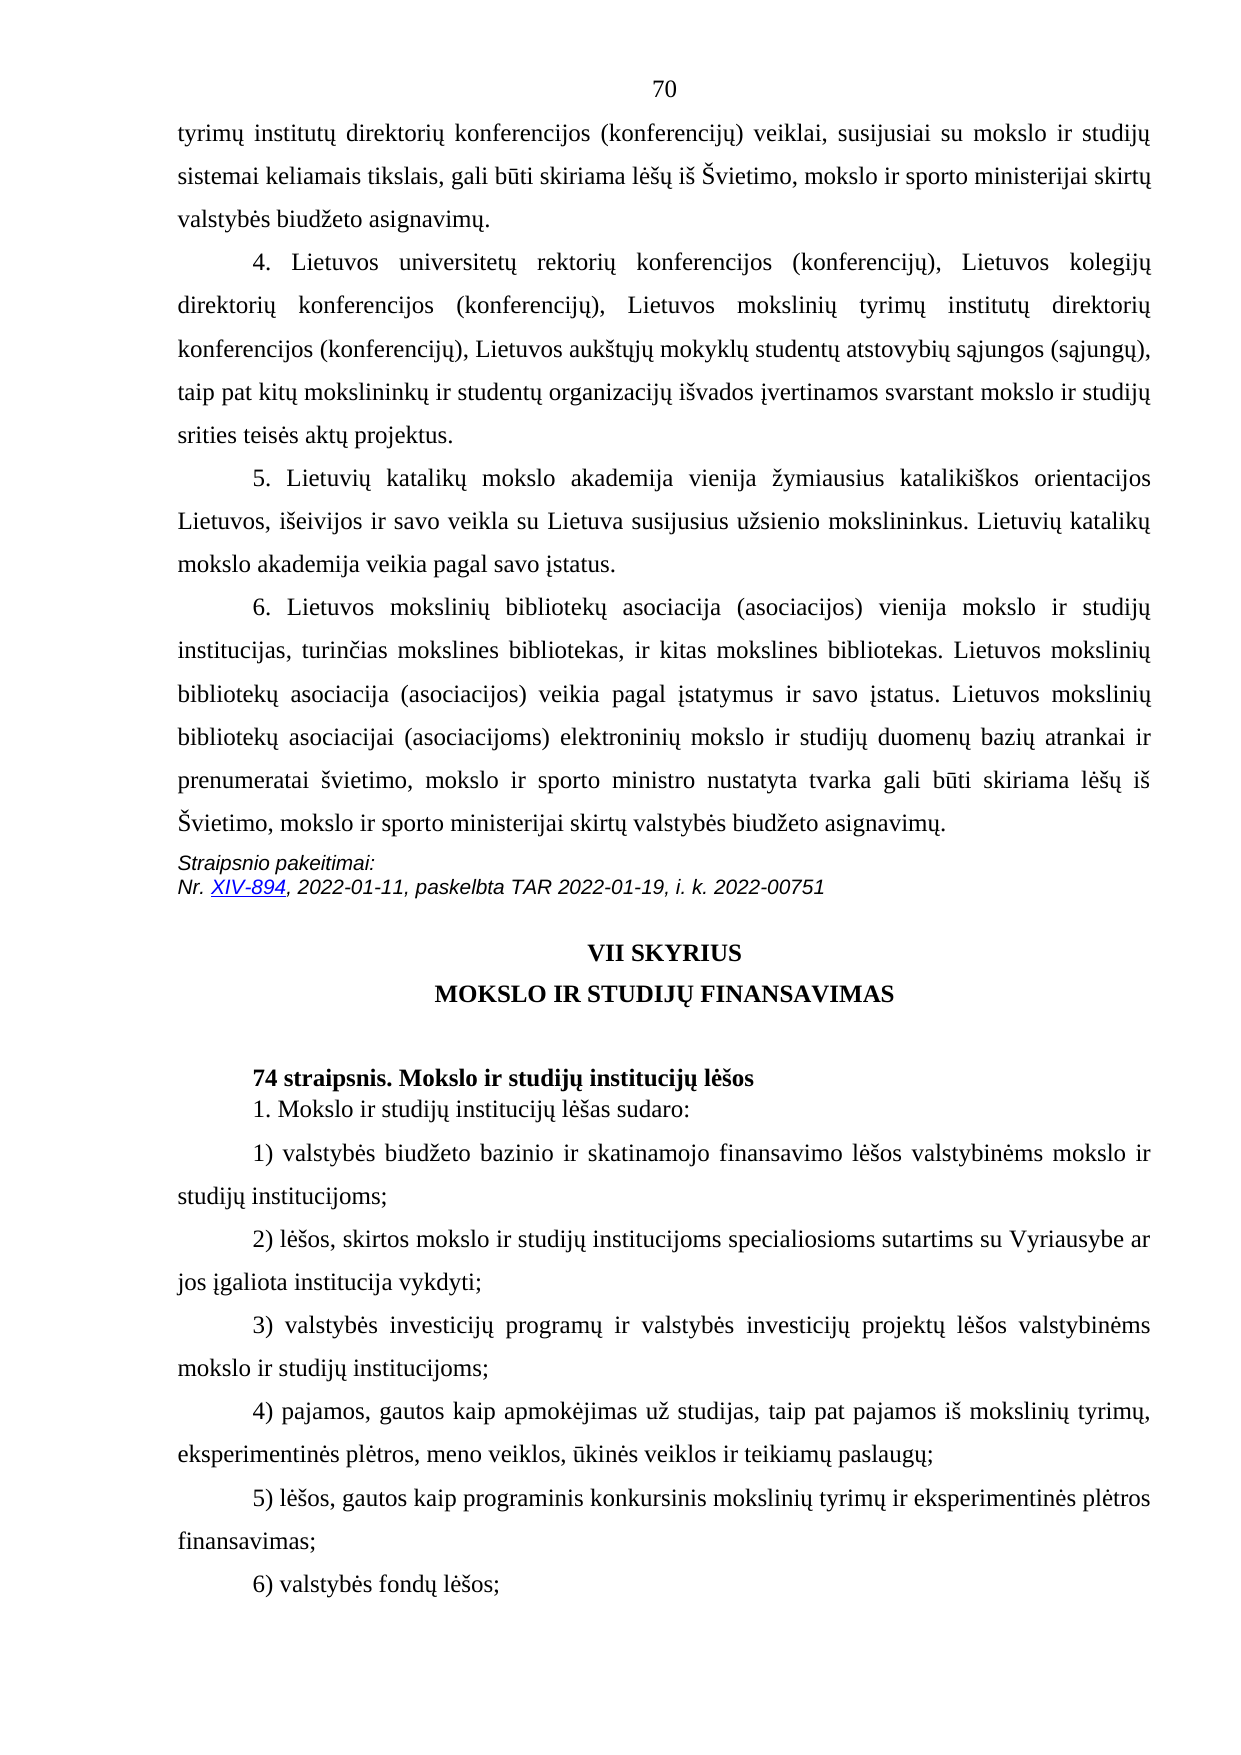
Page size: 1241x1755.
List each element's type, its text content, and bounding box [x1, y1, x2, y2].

text VII SKYRIUS [177, 928, 1152, 969]
text 6. Lietuvos mokslinių bibliotekų asociacija (asociacijos) vienija mokslo ir studijų institucijas, turinčias mokslines bibliotekas, ir kitas mokslines bibliotekas. Lietuvos mokslinių bibliotekų asociacija (asociacijos) veikia pagal įstatymus ir savo įstatus. Lietuvos mokslinių bibliotekų asociacijai (asociacijoms) elektroninių mokslo ir studijų duomenų bazių atrankai ir prenumeratai švietimo, mokslo ir sporto ministro nustatyta tvarka gali būti skiriama lėšų iš Švietimo, mokslo ir sporto ministerijai skirtų valstybės biudžeto asignavimų. [177, 592, 1152, 837]
text tyrimų institutų direktorių konferencijos (konferencijų) veiklai, susijusiai su mokslo ir studijų sistemai keliamais tikslais, gali būti skiriama lėšų iš Švietimo, mokslo ir sporto ministerijai skirtų valstybės biudžeto asignavimų. [177, 118, 1152, 233]
text 3) valstybės investicijų programų ir valstybės investicijų projektų lėšos valstybinėms mokslo ir studijų institucijoms; [177, 1310, 1152, 1382]
text 5. Lietuvių katalikų mokslo akademija vienija žymiausius katalikiškos orientacijos Lietuvos, išeivijos ir savo veikla su Lietuva susijusius užsienio mokslininkus. Lietuvių katalikų mokslo akademija veikia pagal savo įstatus. [177, 463, 1152, 578]
text 1) valstybės biudžeto bazinio ir skatinamojo finansavimo lėšos valstybinėms mokslo ir studijų institucijoms; [177, 1138, 1152, 1209]
text 74 straipsnis. Mokslo ir studijų institucijų lėšos [177, 1053, 1152, 1094]
text 5) lėšos, gautos kaip programinis konkursinis mokslinių tyrimų ir eksperimentinės plėtros finansavimas; [177, 1483, 1152, 1554]
text Nr. XIV-894, 2022-01-11, paskelbta TAR 2022-01-19, i. k. 2022-00751 [177, 875, 1152, 899]
text 6) valstybės fondų lėšos; [177, 1569, 1152, 1598]
text MOKSLO IR STUDIJŲ FINANSAVIMAS [177, 969, 1152, 1011]
text 1. Mokslo ir studijų institucijų lėšas sudaro: [177, 1094, 1152, 1123]
text 4. Lietuvos universitetų rektorių konferencijos (konferencijų), Lietuvos kolegijų direktorių konferencijos (konferencijų), Lietuvos mokslinių tyrimų institutų direktorių konferencijos (konferencijų), Lietuvos aukštųjų mokyklų studentų atstovybių sąjungos (sąjungų), taip pat kitų mokslininkų ir studentų organizacijų išvados įvertinamos svarstant mokslo ir studijų srities teisės aktų projektus. [177, 247, 1152, 449]
text 4) pajamos, gautos kaip apmokėjimas už studijas, taip pat pajamos iš mokslinių tyrimų, eksperimentinės plėtros, meno veiklos, ūkinės veiklos ir teikiamų paslaugų; [177, 1396, 1152, 1468]
text 2) lėšos, skirtos mokslo ir studijų institucijoms specialiosioms sutartims su Vyriausybe ar jos įgaliota institucija vykdyti; [177, 1224, 1152, 1296]
text Straipsnio pakeitimai: [177, 851, 1152, 875]
